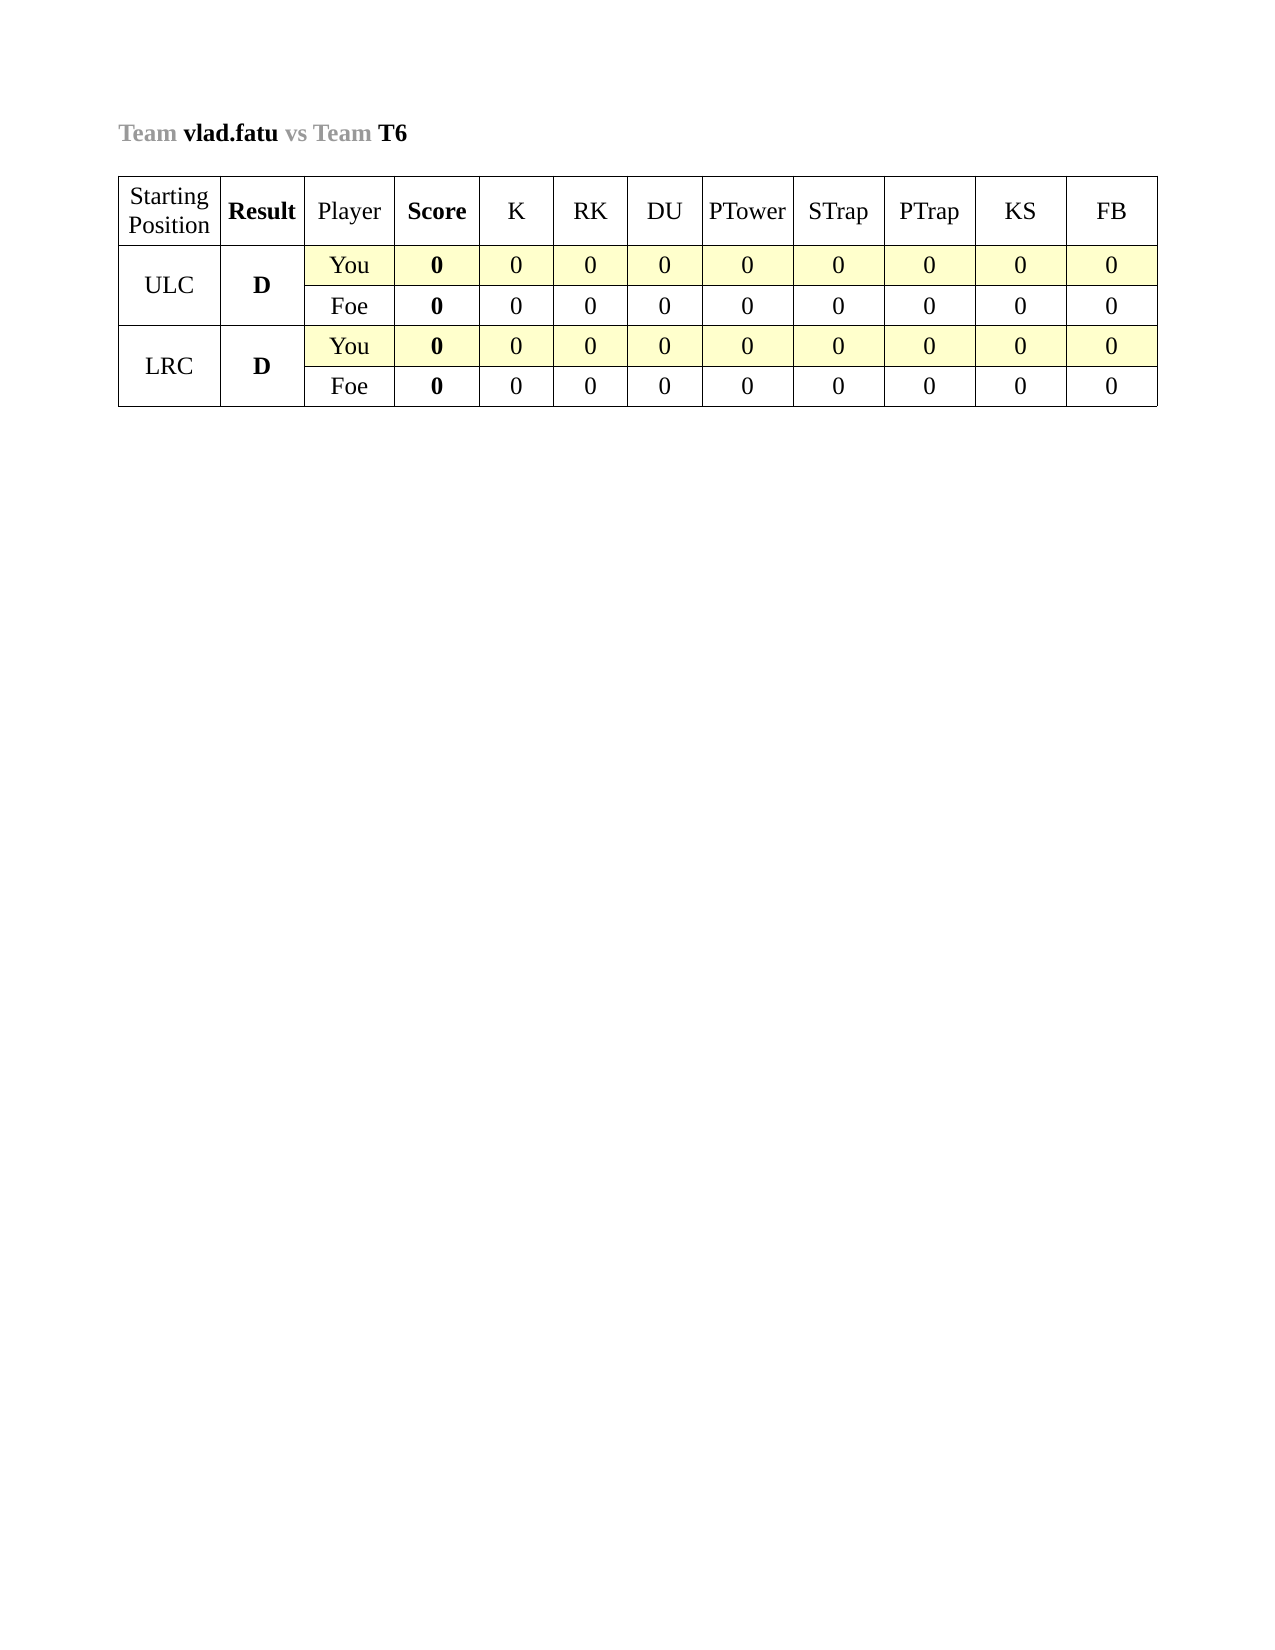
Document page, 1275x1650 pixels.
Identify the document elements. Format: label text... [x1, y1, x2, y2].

table_header STrap [794, 177, 884, 245]
table_cell 0 [1067, 246, 1157, 285]
table_cell 0 [628, 246, 702, 285]
text Team vlad.fatu vs Team T6 [118, 118, 1157, 147]
table_cell 0 [554, 326, 627, 366]
table_header Player [305, 177, 394, 245]
table_cell Foe [305, 286, 394, 325]
table_cell D [221, 246, 304, 325]
table_cell 0 [395, 367, 479, 406]
table_cell Foe [305, 367, 394, 406]
table_cell LRC [119, 326, 220, 406]
table_cell 0 [480, 246, 553, 285]
table_header KS [976, 177, 1066, 245]
table_cell 0 [885, 326, 975, 366]
table_cell 0 [395, 246, 479, 285]
table_cell 0 [703, 367, 793, 406]
table_header RK [554, 177, 627, 245]
table_header FB [1067, 177, 1157, 245]
table_cell 0 [554, 367, 627, 406]
table_cell ULC [119, 246, 220, 325]
table_cell 0 [1067, 286, 1157, 325]
table_cell 0 [395, 286, 479, 325]
table_header Result [221, 177, 304, 245]
table_cell 0 [480, 367, 553, 406]
table_cell 0 [794, 326, 884, 366]
table_cell 0 [628, 286, 702, 325]
table_cell 0 [703, 246, 793, 285]
table_cell D [221, 326, 304, 406]
table_cell 0 [794, 367, 884, 406]
table_cell 0 [554, 286, 627, 325]
table_cell 0 [976, 367, 1066, 406]
table_header PTrap [885, 177, 975, 245]
table_cell 0 [480, 326, 553, 366]
table_cell 0 [395, 326, 479, 366]
table_cell 0 [885, 367, 975, 406]
table_cell 0 [885, 246, 975, 285]
table_header Starting Position [119, 177, 220, 245]
table_header K [480, 177, 553, 245]
table_cell 0 [885, 286, 975, 325]
table_cell 0 [628, 326, 702, 366]
table_cell 0 [794, 246, 884, 285]
table_cell 0 [1067, 367, 1157, 406]
table_cell 0 [628, 367, 702, 406]
table_cell You [305, 246, 394, 285]
table_cell 0 [1067, 326, 1157, 366]
table_cell 0 [794, 286, 884, 325]
table_cell 0 [554, 246, 627, 285]
table_cell 0 [703, 326, 793, 366]
table_cell 0 [703, 286, 793, 325]
table_cell 0 [976, 326, 1066, 366]
table_header DU [628, 177, 702, 245]
table_header PTower [703, 177, 793, 245]
table_cell 0 [480, 286, 553, 325]
table_cell You [305, 326, 394, 366]
table_cell 0 [976, 246, 1066, 285]
table_header Score [395, 177, 479, 245]
table_cell 0 [976, 286, 1066, 325]
